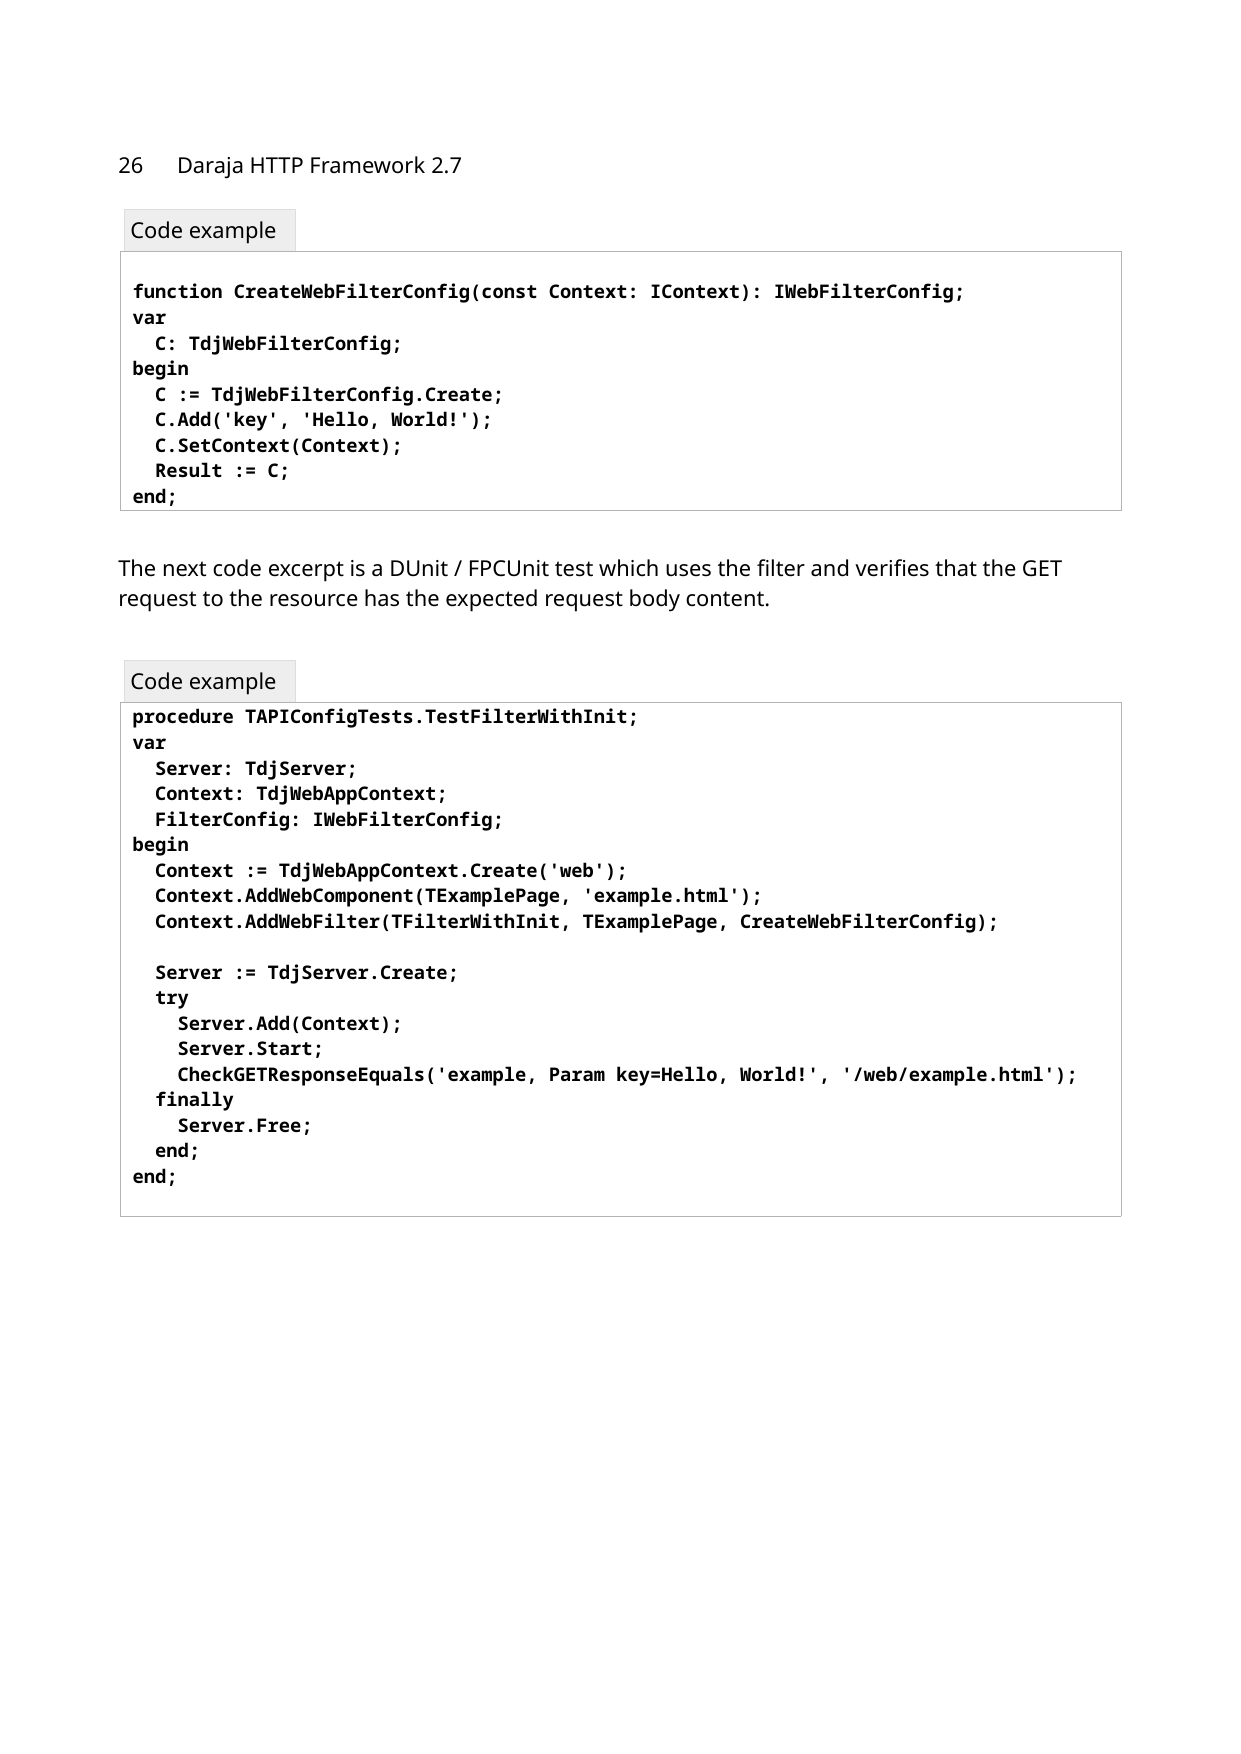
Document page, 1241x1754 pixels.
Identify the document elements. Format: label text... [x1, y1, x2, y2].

text function CreateWebFilterConfig(const Context: IContext): IWebFilterConfig; [121, 277, 1121, 302]
text C.SetContext(Context); [121, 430, 1121, 455]
text Server := TdjServer.Create; [121, 957, 1121, 982]
text procedure TAPIConfigTests.TestFilterWithInit; [121, 703, 1121, 727]
text var [121, 302, 1121, 328]
text end; [121, 1161, 1121, 1216]
text var [121, 727, 1121, 753]
text end; [121, 481, 1121, 510]
text Context.AddWebComponent(TExamplePage, 'example.html'); [121, 880, 1121, 906]
text C.Add('key', 'Hello, World!'); [121, 404, 1121, 430]
text finally [121, 1084, 1121, 1110]
text Context.AddWebFilter(TFilterWithInit, TExamplePage, CreateWebFilterConfig); [121, 906, 1121, 933]
text Server.Add(Context); [121, 1008, 1121, 1033]
text C: TdjWebFilterConfig; [121, 328, 1121, 353]
text end; [121, 1135, 1121, 1161]
text FilterConfig: IWebFilterConfig; [121, 804, 1121, 829]
text begin [121, 353, 1121, 379]
text The next code excerpt is a DUnit / FPCUnit test which uses the filter and verifies that the GET request to the resource has the expected request body content. [118, 553, 1122, 612]
text Server.Free; [121, 1110, 1121, 1135]
text Server: TdjServer; [121, 753, 1121, 778]
text Context := TdjWebAppContext.Create('web'); [121, 855, 1121, 880]
text Result := C; [121, 455, 1121, 481]
text begin [121, 829, 1121, 855]
text Code example [125, 661, 295, 702]
text Code example [125, 210, 295, 251]
text Server.Start; [121, 1033, 1121, 1059]
text CheckGETResponseEquals('example, Param key=Hello, World!', '/web/example.html'); [121, 1059, 1121, 1084]
text Context: TdjWebAppContext; [121, 778, 1121, 804]
text C := TdjWebFilterConfig.Create; [121, 379, 1121, 404]
text try [121, 982, 1121, 1008]
